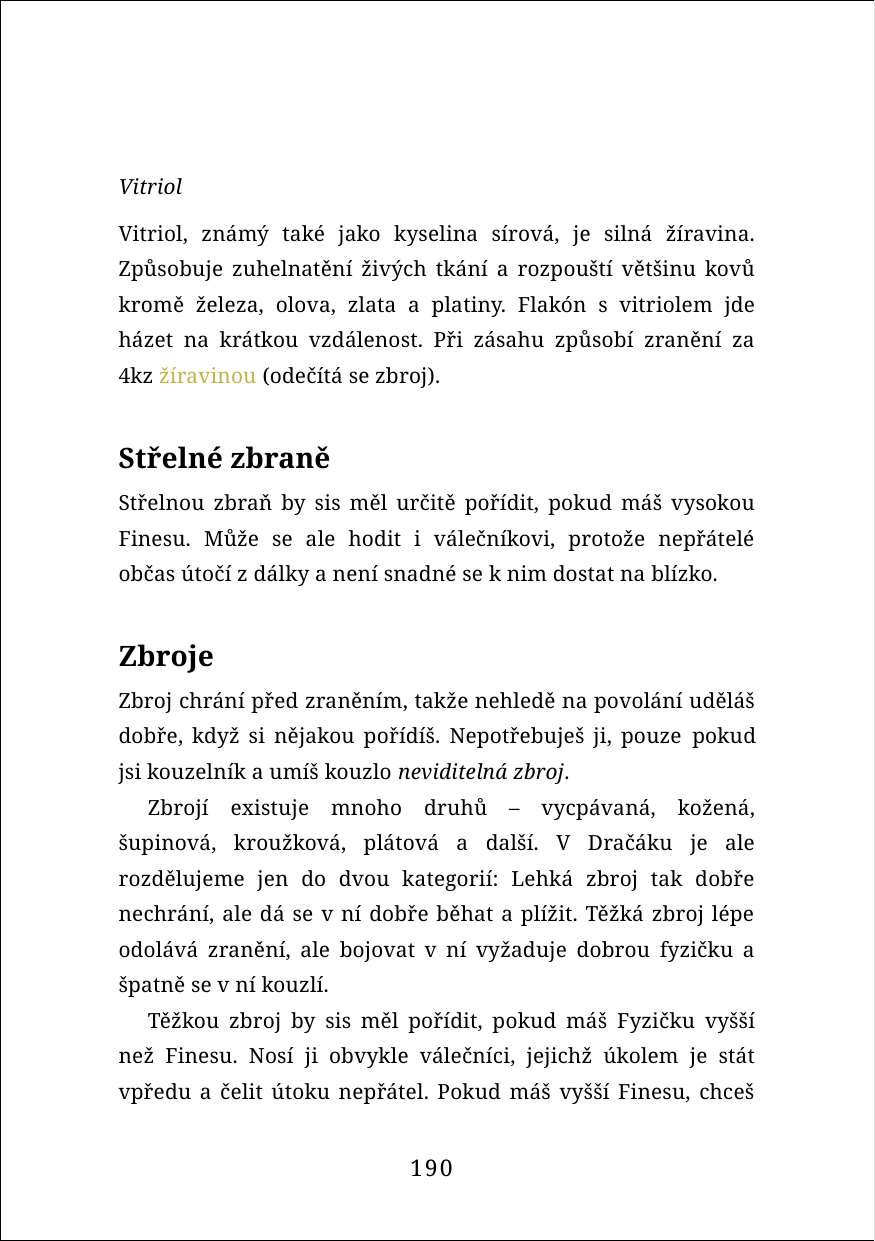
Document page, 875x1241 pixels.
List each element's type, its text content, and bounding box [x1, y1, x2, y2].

subtitle Střelné zbraně [118, 438, 756, 476]
subtitle Zbroje [118, 636, 756, 674]
text Vitriol [118, 172, 756, 200]
text Zbroj chrání před zraněním, takže nehledě na povolání uděláš dobře, když si nějakou pořídíš. Nepotřebuješ ji, pouze pokud jsi kouzelník a umíš kouzlo neviditelná zbroj. Zbrojí existuje mnoho druhů – vycpávaná, kožená, šupinová, kroužková, plátová a další. V Dračáku je ale rozdělujeme jen do dvou kategorií: Lehká zbroj tak dobře nechrání, ale dá se v ní dobře běhat a plížit. Těžká zbroj lépe odolává zranění, ale bojovat v ní vyžaduje dobrou fyzičku a špatně se v ní kouzlí. Těžkou zbroj by sis měl pořídit, pokud máš Fyzičku vyšší než Finesu. Nosí ji obvykle válečníci, jejichž úkolem je stát vpředu a čelit útoku nepřátel. Pokud máš vyšší Finesu, chceš [118, 686, 756, 1105]
text Střelnou zbraň by sis měl určitě pořídit, pokud máš vysokou Finesu. Může se ale hodit i válečníkovi, protože nepřátelé občas útočí z dálky a není snadné se k nim dostat na blízko. [118, 488, 756, 588]
text Vitriol, známý také jako kyselina sírová, je silná žíravina. Způsobuje zuhelnatění živých tkání a rozpouští většinu kovů kromě železa, olova, zlata a platiny. Flakón s vitriolem jde házet na krátkou vzdálenost. Při zásahu způsobí zranění za 4kz žíravinou (odečítá se zbroj). [118, 219, 756, 389]
